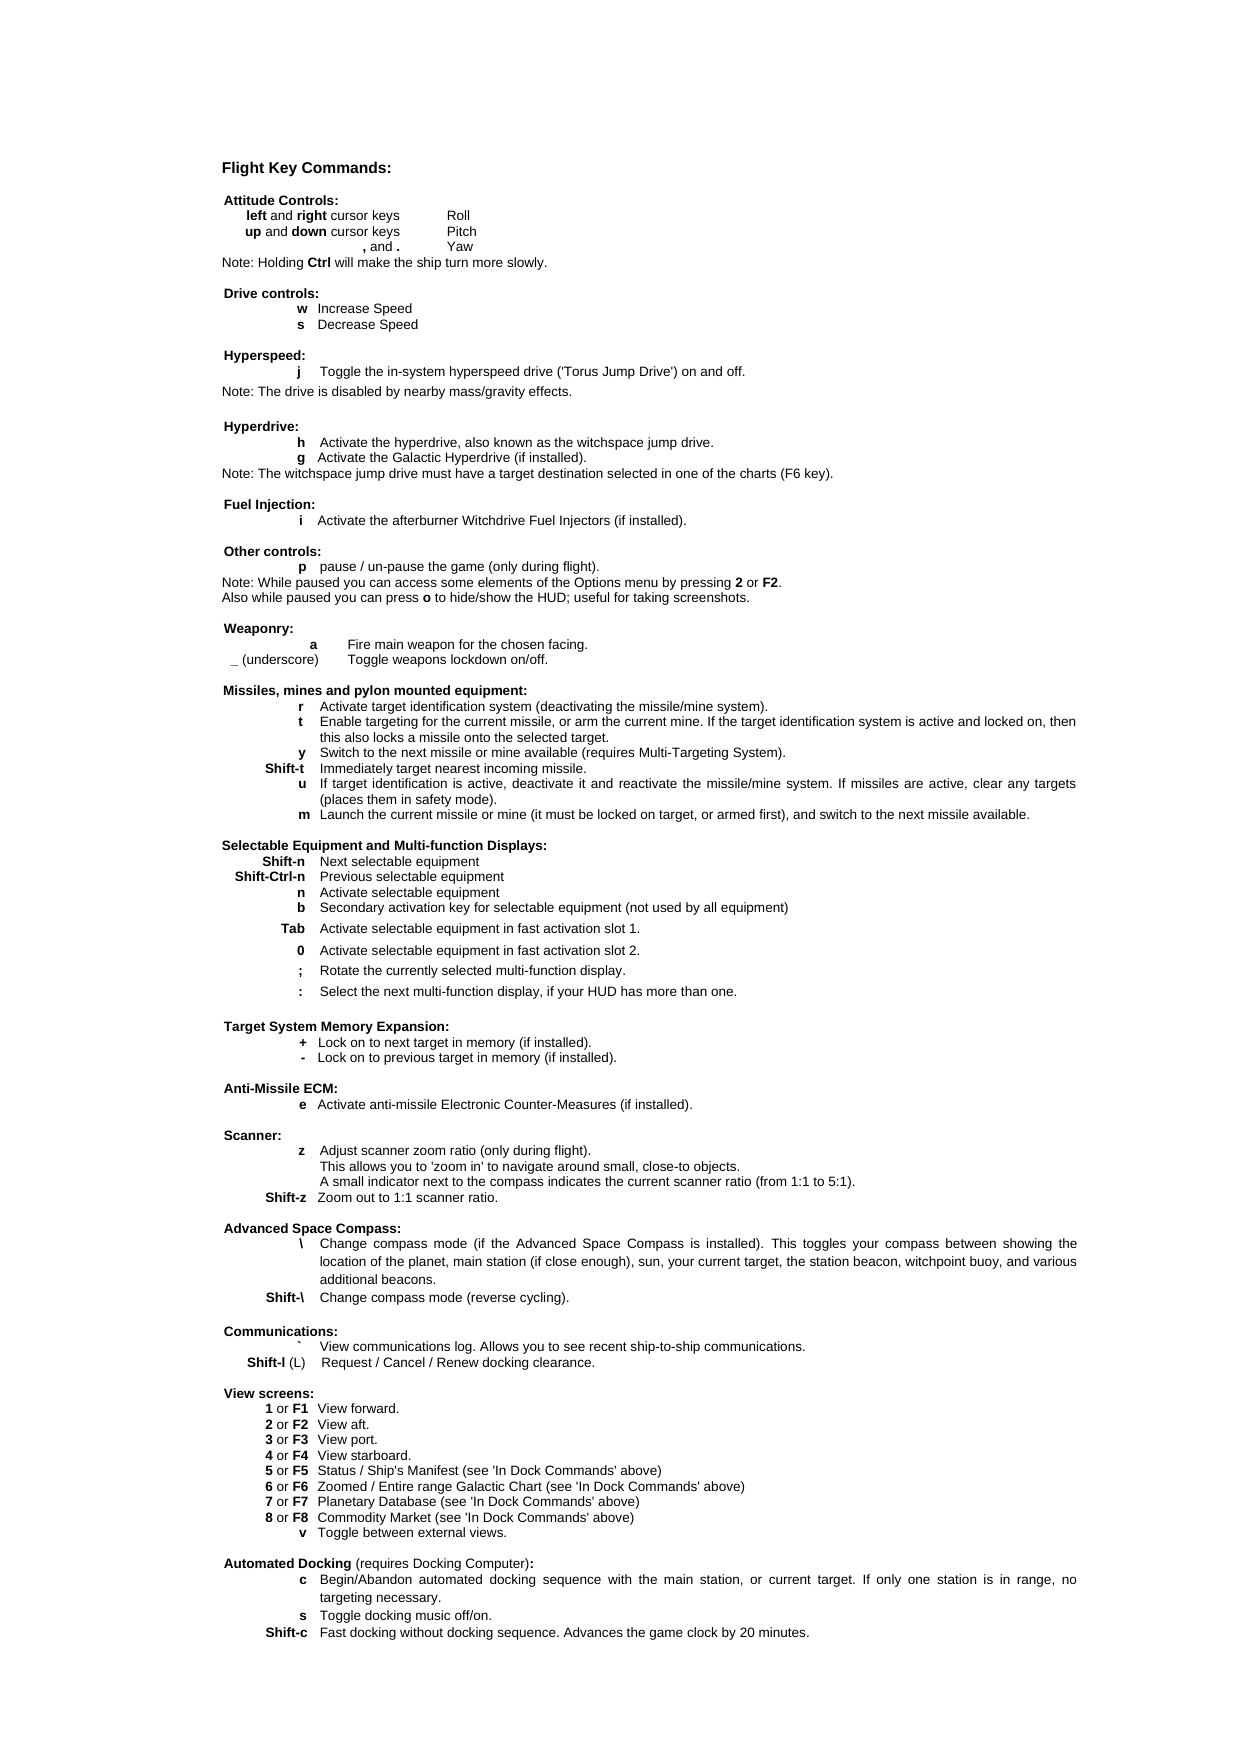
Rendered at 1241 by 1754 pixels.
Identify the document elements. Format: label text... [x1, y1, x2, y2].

text left and right cursor keys Roll [222, 208, 1078, 224]
text Advanced Space Compass: [224, 1221, 1078, 1236]
text Note: The drive is disabled by nearby mass/gravity effects. [222, 383, 849, 399]
text A small indicator next to the compass indicates the current scanner ratio (from 1:1 to 5:1). [319, 1174, 953, 1189]
text 5 or F5 Status / Ship's Manifest (see 'In Dock Commands' above) [224, 1463, 1078, 1479]
text 4 or F4 View starboard. [224, 1448, 1078, 1463]
text Target System Memory Expansion: [224, 1019, 1078, 1034]
text 7 or F7 Planetary Database (see 'In Dock Commands' above) [224, 1494, 1078, 1510]
text v Toggle between external views. [224, 1525, 1078, 1541]
text Note: While paused you can access some elements of the Options menu by pressing 2 or F2. [222, 574, 1078, 590]
text b Secondary activation key for selectable equipment (not used by all equipment) [223, 900, 886, 916]
text Drive controls: [224, 286, 1078, 301]
text z Adjust scanner zoom ratio (only during flight). [223, 1143, 1078, 1158]
text Shift-z Zoom out to 1:1 scanner ratio. [224, 1189, 1078, 1205]
text + Lock on to next target in memory (if installed). [224, 1034, 1078, 1050]
text Shift-n Next selectable equipment [222, 854, 886, 869]
text Scanner: [224, 1127, 1078, 1143]
text s Decrease Speed [222, 317, 1078, 332]
text Shift-c Fast docking without docking sequence. Advances the game clock by 20 minutes. [224, 1625, 1078, 1641]
text Other controls: [224, 543, 1078, 559]
text m Launch the current missile or mine (it must be locked on target, or armed first), and switch to the next missile available. [223, 807, 1078, 823]
text 6 or F6 Zoomed / Entire range Galactic Chart (see 'In Dock Commands' above) [224, 1479, 1078, 1494]
text Fuel Injection: [224, 497, 1078, 512]
text Also while paused you can press o to hide/show the HUD; useful for taking screenshots. [222, 590, 1078, 605]
text t Enable targeting for the current missile, or arm the current mine. If the target identification system is active and locked on, then this also locks a missile onto the selected target. [223, 714, 1078, 745]
text h Activate the hyperdrive, also known as the witchspace jump drive. [222, 434, 838, 450]
text 1 or F1 View forward. [224, 1401, 1078, 1417]
text 3 or F3 View port. [224, 1432, 1078, 1448]
text Shift-\ Change compass mode (reverse cycling). [224, 1289, 1078, 1305]
text Communications: [224, 1323, 1078, 1339]
text y Switch to the next missile or mine available (requires Multi-Targeting System). [223, 745, 1078, 761]
text up and down cursor keys Pitch [222, 224, 1078, 239]
text n Activate selectable equipment [222, 885, 886, 900]
text ` View communications log. Allows you to see recent ship-to-ship communications. [222, 1339, 1078, 1354]
text 2 or F2 View aft. [224, 1417, 1078, 1432]
text c Begin/Abandon automated docking sequence with the main station, or current target. If only one station is in range, no targeting necessary. [224, 1572, 1078, 1605]
text Automated Docking (requires Docking Computer): [224, 1556, 1078, 1572]
text p pause / un-pause the game (only during flight). [223, 559, 1078, 574]
text Note: The witchspace jump drive must have a target destination selected in one of the charts (F6 key). [222, 466, 838, 481]
text e Activate anti-missile Electronic Counter-Measures (if installed). [224, 1096, 1078, 1112]
text View screens: [224, 1386, 1078, 1401]
text j Toggle the in-system hyperspeed drive ('Torus Jump Drive') on and off. [222, 363, 849, 379]
text a Fire main weapon for the chosen facing. [223, 636, 1078, 652]
text : Select the next multi-function display, if your HUD has more than one. [223, 983, 886, 999]
text Flight Key Commands: [222, 159, 1078, 177]
text Anti-Missile ECM: [224, 1081, 1078, 1096]
text - Lock on to previous target in memory (if installed). [224, 1050, 1078, 1065]
text , and . Yaw [222, 239, 1078, 255]
text 8 or F8 Commodity Market (see 'In Dock Commands' above) [224, 1510, 1078, 1525]
text w Increase Speed [222, 301, 1078, 317]
text This allows you to 'zoom in' to navigate around small, close-to objects. [319, 1158, 1078, 1174]
text Selectable Equipment and Multi-function Displays: [222, 838, 886, 854]
text Weaponry: [224, 621, 1078, 636]
text g Activate the Galactic Hyperdrive (if installed). [222, 450, 1078, 466]
text Note: Holding Ctrl will make the ship turn more slowly. [222, 255, 1078, 270]
text _ (underscore) Toggle weapons lockdown on/off. [223, 652, 1078, 667]
text Shift-Ctrl-n Previous selectable equipment [222, 869, 886, 885]
text Tab Activate selectable equipment in fast activation slot 1. [223, 920, 886, 936]
text Attitude Controls: [224, 193, 1078, 208]
text \ Change compass mode (if the Advanced Space Compass is installed). This toggles your compass between showing the location of the planet, main station (if close enough), sun, your current target, the station beacon, witchpoint buoy, and various additional beacons. [224, 1236, 1078, 1287]
text Hyperdrive: [224, 419, 1078, 434]
text s Toggle docking music off/on. [224, 1607, 1078, 1623]
text 0 Activate selectable equipment in fast activation slot 2. [223, 943, 886, 958]
text Hyperspeed: [224, 348, 1078, 363]
text ; Rotate the currently selected multi-function display. [223, 963, 886, 979]
text u If target identification is active, deactivate it and reactivate the missile/mine system. If missiles are active, clear any targets (places them in safety mode). [223, 776, 1078, 807]
text r Activate target identification system (deactivating the missile/mine system). [223, 698, 1078, 714]
text i Activate the afterburner Witchdrive Fuel Injectors (if installed). [224, 512, 1078, 528]
text Missiles, mines and pylon mounted equipment: [223, 683, 1078, 698]
text Shift-l (L) Request / Cancel / Renew docking clearance. [224, 1354, 1078, 1370]
text Shift-t Immediately target nearest incoming missile. [223, 761, 1078, 776]
